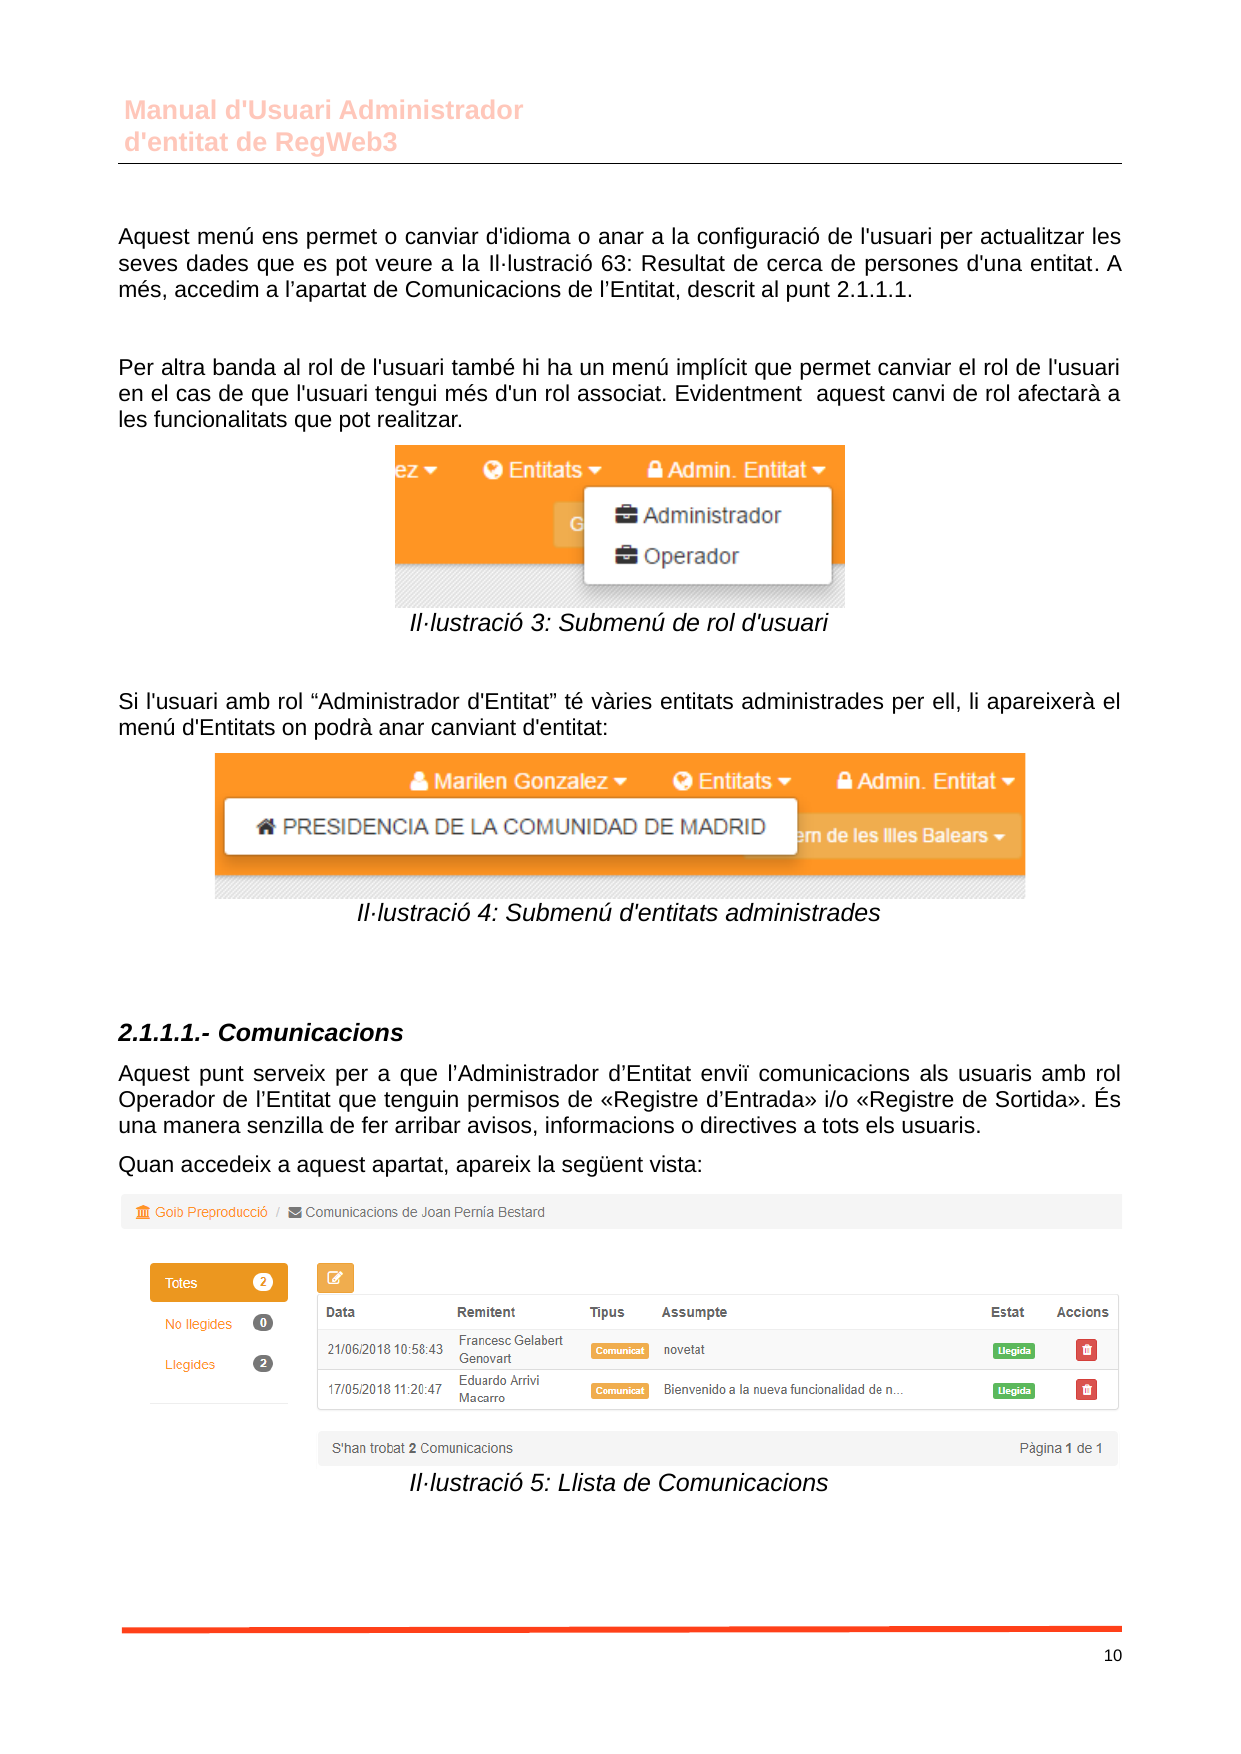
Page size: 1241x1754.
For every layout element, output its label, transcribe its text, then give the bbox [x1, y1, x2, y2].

subtitle Comunicacions [118, 1018, 1122, 1047]
picture [214, 753, 1026, 899]
picture [118, 1190, 1123, 1469]
text Il·lustració 4: Submenú d'entitats administrades [118, 899, 1122, 927]
text Per altra banda al rol de l'usuari també hi ha un menú implícit que permet canviar el rol de l'usuari en el cas de que l'usuari tengui més d'un rol associat. Evidentment aquest canvi de rol afectarà a les funcionalitats que pot realitzar. [118, 354, 1122, 433]
picture [395, 445, 845, 608]
text Aquest menú ens permet o canviar d'idioma o anar a la configuració de l'usuari per actualitzar les seves dades que es pot veure a la Il·lustració 63: Resultat de cerca de persones d'una entitat. A més, accedim a l’apartat de Comunicacions de l’Entitat, descrit al punt 2.1.1.1. [118, 223, 1122, 302]
text Il·lustració 3: Submenú de rol d'usuari [118, 608, 1122, 637]
text Il·lustració 5: Llista de Comunicacions [118, 1469, 1122, 1497]
text Si l'usuari amb rol “Administrador d'Entitat” té vàries entitats administrades per ell, li apareixerà el menú d'Entitats on podrà anar canviant d'entitat: [118, 688, 1122, 741]
text Quan accedeix a aquest apartat, apareix la següent vista: [118, 1151, 1122, 1178]
text Aquest punt serveix per a que l’Administrador d’Entitat enviï comunicacions als usuaris amb rol Operador de l’Entitat que tenguin permisos de «Registre d’Entrada» i/o «Registre de Sortida». És una manera senzilla de fer arribar avisos, informacions o directives a tots els usuaris. [118, 1060, 1122, 1139]
